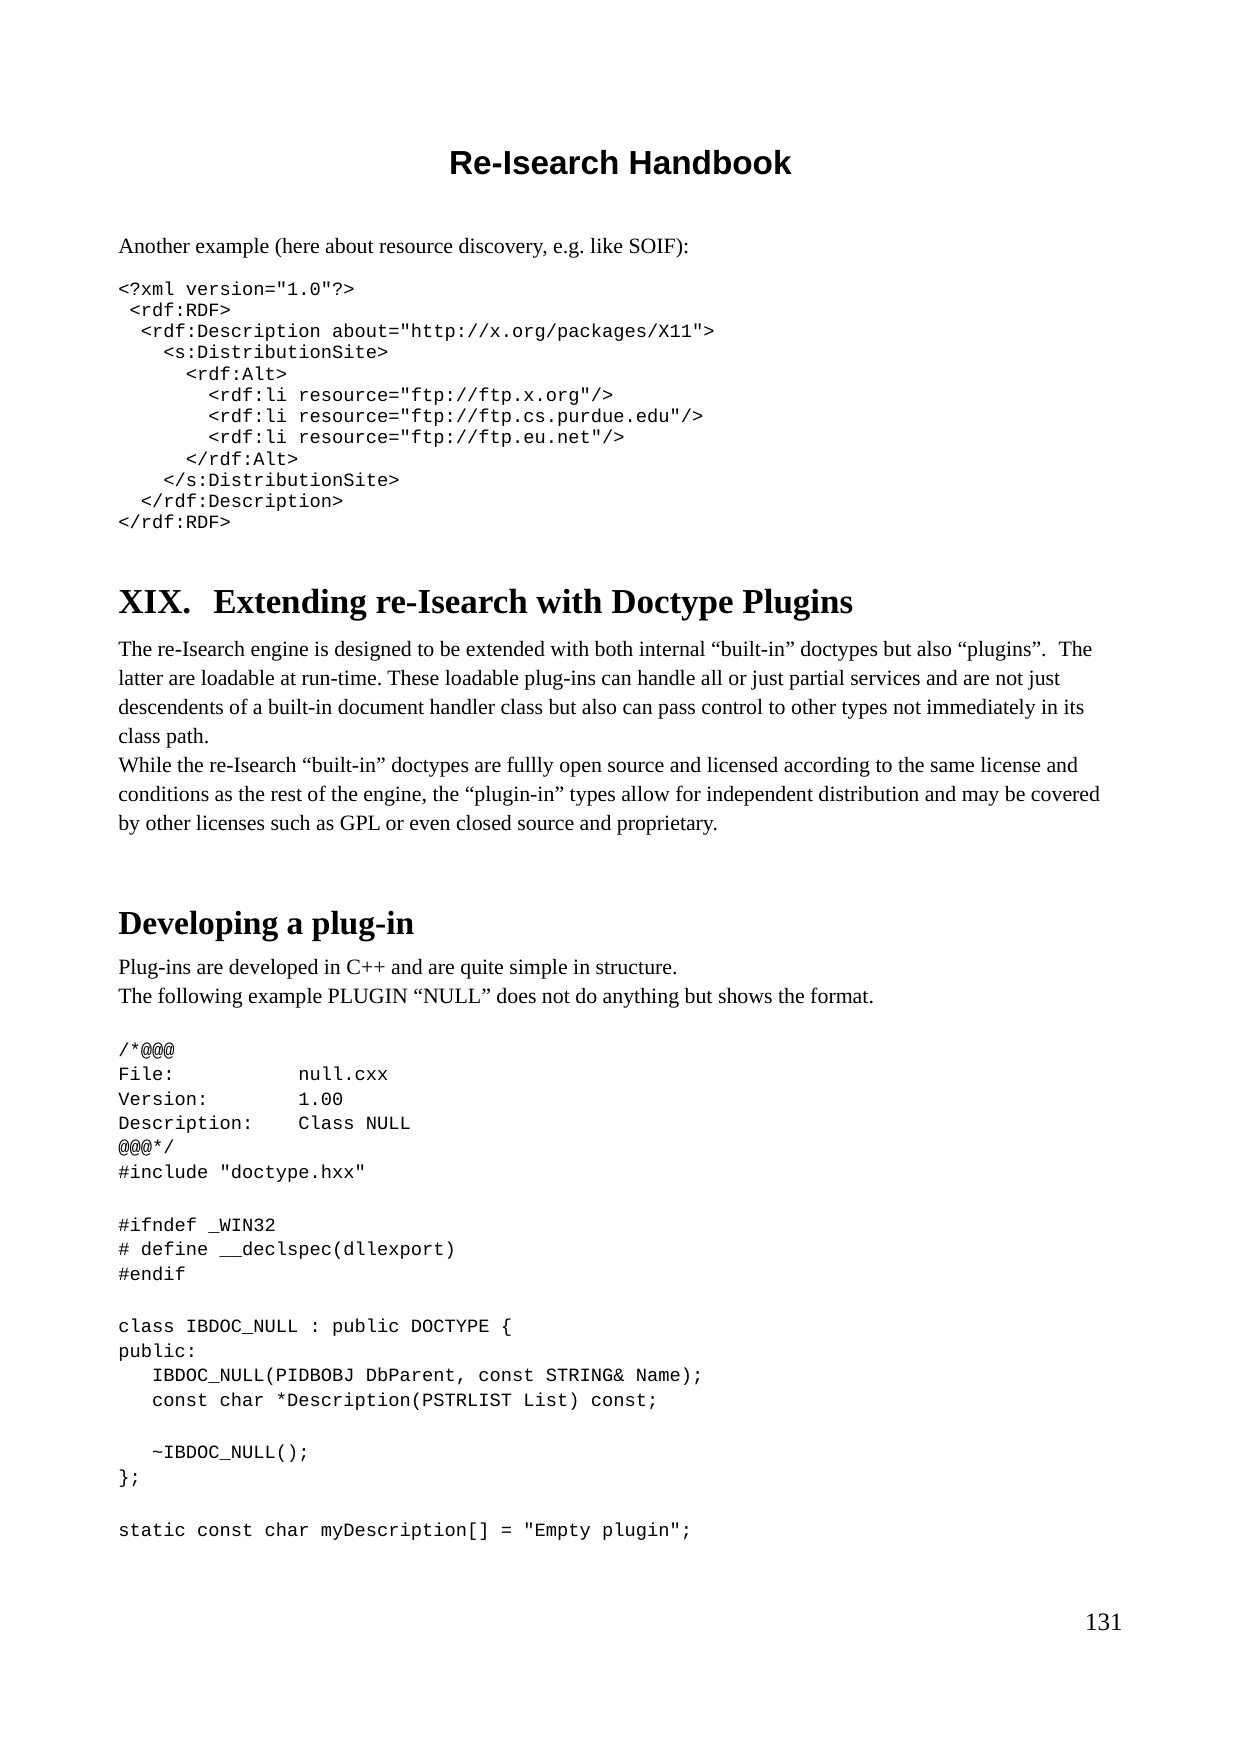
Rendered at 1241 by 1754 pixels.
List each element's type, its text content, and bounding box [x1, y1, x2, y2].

text </rdf:Alt> [118, 449, 1122, 471]
text </s:DistributionSite> [118, 471, 1122, 492]
text While the re-Isearch “built-in” doctypes are fullly open source and licensed according to the same license and conditions as the rest of the engine, the “plugin-in” types allow for independent distribution and may be covered by other licenses such as GPL or even closed source and proprietary. [118, 752, 1122, 835]
text ~IBDOC_NULL(); [118, 1443, 1122, 1464]
text </rdf:RDF> [118, 513, 1122, 534]
text <rdf:RDF> [118, 301, 1122, 322]
text <rdf:Alt> [118, 364, 1122, 386]
text <rdf:li resource="ftp://ftp.cs.purdue.edu"/> [118, 407, 1122, 428]
text <rdf:li resource="ftp://ftp.eu.net"/> [118, 428, 1122, 449]
text #include "doctype.hxx" [118, 1163, 1122, 1184]
text <rdf:Description about="http://x.org/packages/X11"> [118, 322, 1122, 343]
text Another example (here about resource discovery, e.g. like SOIF): [118, 233, 1122, 258]
subtitle Developing a plug-in [118, 903, 1122, 942]
text </rdf:Description> [118, 492, 1122, 513]
subtitle Extending re-Isearch with Doctype Plugins [118, 581, 1122, 624]
text #ifndef _WIN32 [118, 1216, 1122, 1237]
text # define __declspec(dllexport) [118, 1240, 1122, 1261]
text #endif [118, 1264, 1122, 1286]
text public: [118, 1342, 1122, 1363]
text IBDOC_NULL(PIDBOBJ DbParent, const STRING& Name); [118, 1366, 1122, 1387]
text /*@@@ [118, 1041, 1122, 1062]
text }; [118, 1468, 1122, 1489]
text <s:DistributionSite> [118, 343, 1122, 364]
text Plug-ins are developed in C++ and are quite simple in structure. [118, 954, 1122, 979]
text const char *Description(PSTRLIST List) const; [118, 1390, 1122, 1412]
text Description: Class NULL [118, 1114, 1122, 1135]
text <rdf:li resource="ftp://ftp.x.org"/> [118, 386, 1122, 407]
text class IBDOC_NULL : public DOCTYPE { [118, 1317, 1122, 1338]
text The following example PLUGIN “NULL” does not do anything but shows the format. [118, 983, 1122, 1008]
text File: null.cxx [118, 1065, 1122, 1086]
text @@@*/ [118, 1138, 1122, 1159]
text The re-Isearch engine is designed to be extended with both internal “built-in” doctypes but also “plugins”. The latter are loadable at run-time. These loadable plug-ins can handle all or just partial services and are not just descendents of a built-in document handler class but also can pass control to other types not immediately in its class path. [118, 636, 1122, 748]
text <?xml version="1.0"?> [118, 279, 1122, 301]
text Version: 1.00 [118, 1089, 1122, 1111]
text static const char myDescription[] = "Empty plugin"; [118, 1521, 1122, 1542]
